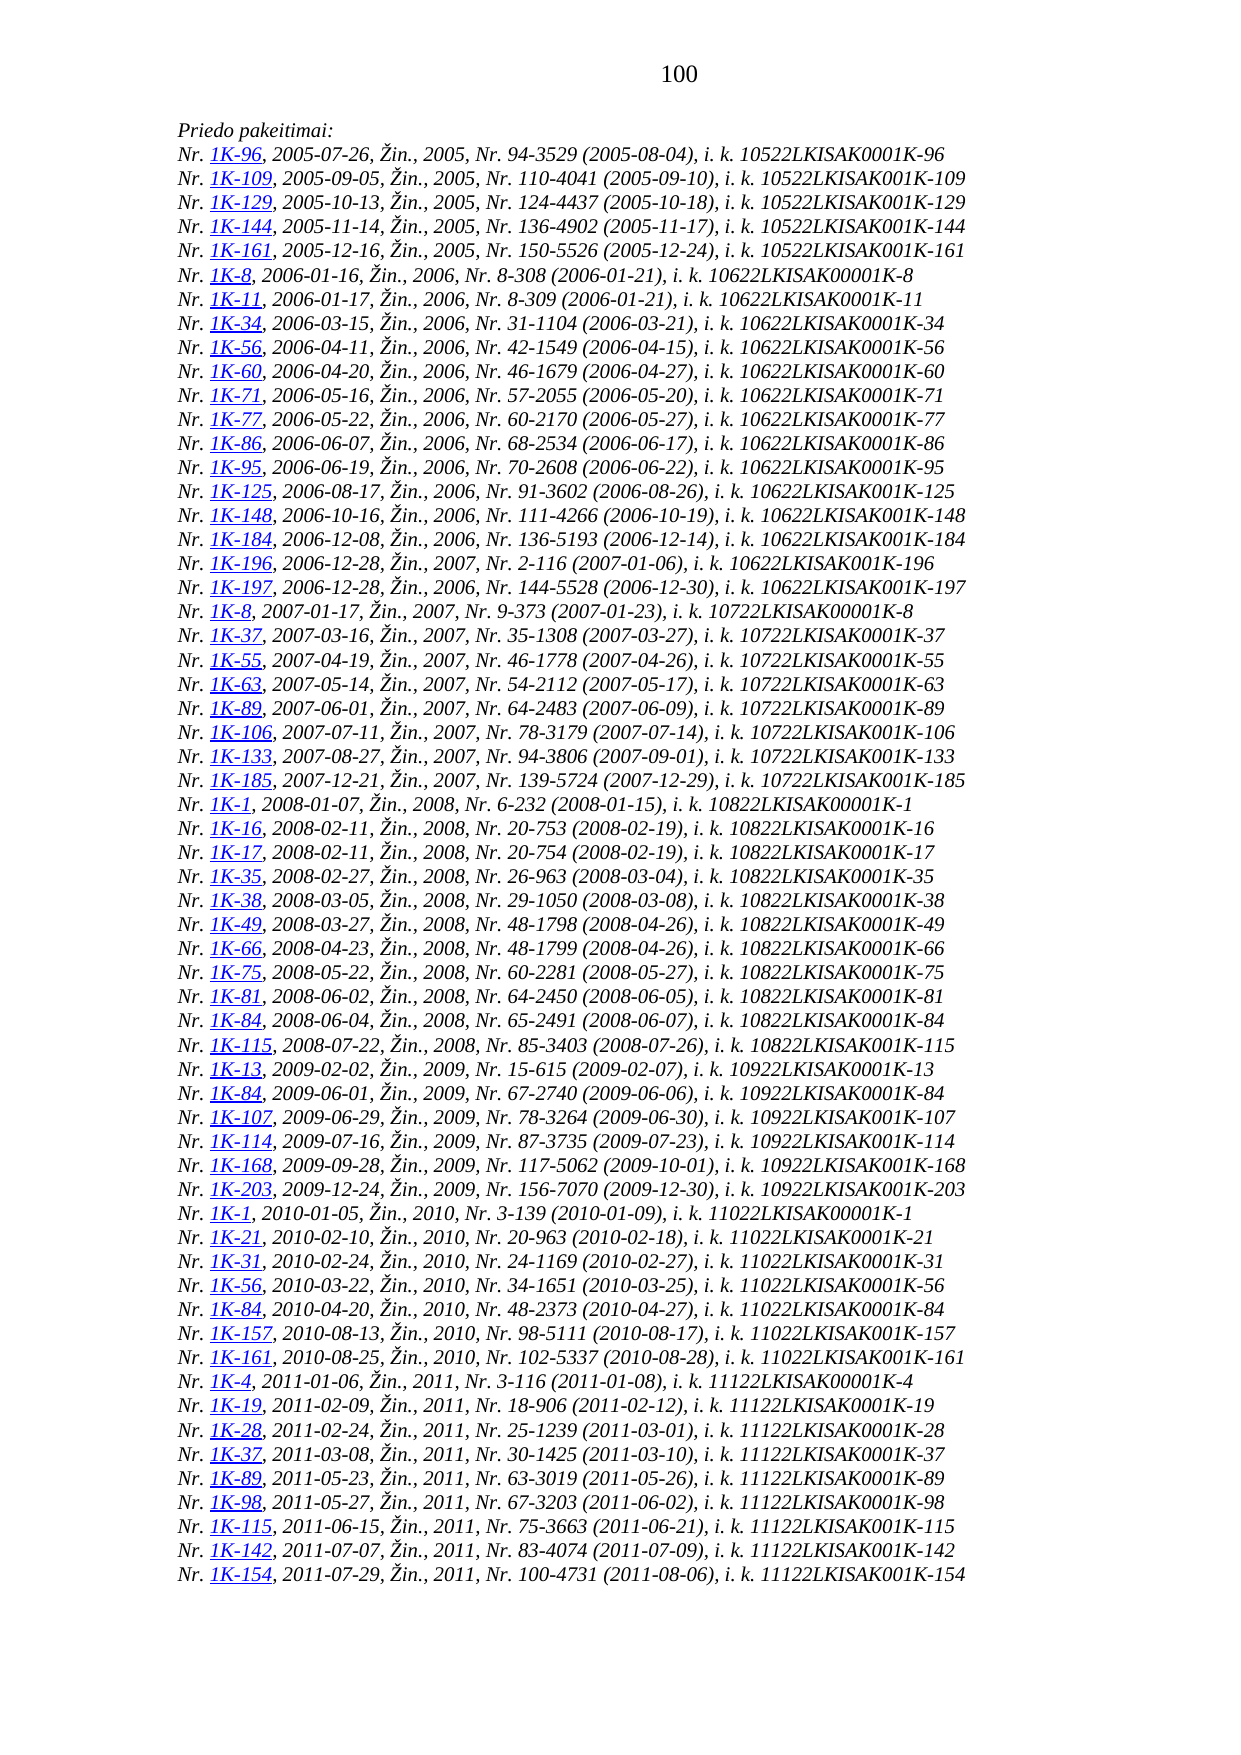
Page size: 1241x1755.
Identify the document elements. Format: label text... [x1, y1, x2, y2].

text Nr. 1K-75, 2008-05-22, Žin., 2008, Nr. 60-2281 (2008-05-27), i. k. 10822LKISAK0001K-75 [177, 960, 1181, 984]
text Nr. 1K-34, 2006-03-15, Žin., 2006, Nr. 31-1104 (2006-03-21), i. k. 10622LKISAK0001K-34 [177, 311, 1181, 335]
text Nr. 1K-16, 2008-02-11, Žin., 2008, Nr. 20-753 (2008-02-19), i. k. 10822LKISAK0001K-16 [177, 816, 1181, 840]
text Nr. 1K-154, 2011-07-29, Žin., 2011, Nr. 100-4731 (2011-08-06), i. k. 11122LKISAK001K-154 [177, 1562, 1181, 1586]
text Nr. 1K-38, 2008-03-05, Žin., 2008, Nr. 29-1050 (2008-03-08), i. k. 10822LKISAK0001K-38 [177, 888, 1181, 912]
text Nr. 1K-81, 2008-06-02, Žin., 2008, Nr. 64-2450 (2008-06-05), i. k. 10822LKISAK0001K-81 [177, 984, 1181, 1008]
text Nr. 1K-60, 2006-04-20, Žin., 2006, Nr. 46-1679 (2006-04-27), i. k. 10622LKISAK0001K-60 [177, 359, 1181, 383]
text Nr. 1K-63, 2007-05-14, Žin., 2007, Nr. 54-2112 (2007-05-17), i. k. 10722LKISAK0001K-63 [177, 672, 1181, 696]
text Nr. 1K-84, 2008-06-04, Žin., 2008, Nr. 65-2491 (2008-06-07), i. k. 10822LKISAK0001K-84 [177, 1008, 1181, 1032]
text Nr. 1K-37, 2007-03-16, Žin., 2007, Nr. 35-1308 (2007-03-27), i. k. 10722LKISAK0001K-37 [177, 623, 1181, 647]
text Nr. 1K-56, 2006-04-11, Žin., 2006, Nr. 42-1549 (2006-04-15), i. k. 10622LKISAK0001K-56 [177, 335, 1181, 359]
text Nr. 1K-8, 2006-01-16, Žin., 2006, Nr. 8-308 (2006-01-21), i. k. 10622LKISAK00001K-8 [177, 262, 1181, 287]
text Nr. 1K-144, 2005-11-14, Žin., 2005, Nr. 136-4902 (2005-11-17), i. k. 10522LKISAK001K-144 [177, 214, 1181, 238]
text Nr. 1K-1, 2010-01-05, Žin., 2010, Nr. 3-139 (2010-01-09), i. k. 11022LKISAK00001K-1 [177, 1201, 1181, 1225]
text Nr. 1K-133, 2007-08-27, Žin., 2007, Nr. 94-3806 (2007-09-01), i. k. 10722LKISAK001K-133 [177, 744, 1181, 768]
text Nr. 1K-89, 2011-05-23, Žin., 2011, Nr. 63-3019 (2011-05-26), i. k. 11122LKISAK0001K-89 [177, 1466, 1181, 1490]
text Nr. 1K-115, 2011-06-15, Žin., 2011, Nr. 75-3663 (2011-06-21), i. k. 11122LKISAK001K-115 [177, 1514, 1181, 1538]
text Nr. 1K-31, 2010-02-24, Žin., 2010, Nr. 24-1169 (2010-02-27), i. k. 11022LKISAK0001K-31 [177, 1249, 1181, 1273]
text Nr. 1K-106, 2007-07-11, Žin., 2007, Nr. 78-3179 (2007-07-14), i. k. 10722LKISAK001K-106 [177, 720, 1181, 744]
text Nr. 1K-96, 2005-07-26, Žin., 2005, Nr. 94-3529 (2005-08-04), i. k. 10522LKISAK0001K-96 [177, 142, 1181, 166]
text Nr. 1K-77, 2006-05-22, Žin., 2006, Nr. 60-2170 (2006-05-27), i. k. 10622LKISAK0001K-77 [177, 407, 1181, 431]
text Nr. 1K-55, 2007-04-19, Žin., 2007, Nr. 46-1778 (2007-04-26), i. k. 10722LKISAK0001K-55 [177, 647, 1181, 672]
text Nr. 1K-129, 2005-10-13, Žin., 2005, Nr. 124-4437 (2005-10-18), i. k. 10522LKISAK001K-129 [177, 190, 1181, 214]
text Nr. 1K-71, 2006-05-16, Žin., 2006, Nr. 57-2055 (2006-05-20), i. k. 10622LKISAK0001K-71 [177, 383, 1181, 407]
text Nr. 1K-203, 2009-12-24, Žin., 2009, Nr. 156-7070 (2009-12-30), i. k. 10922LKISAK001K-203 [177, 1177, 1181, 1201]
text Nr. 1K-35, 2008-02-27, Žin., 2008, Nr. 26-963 (2008-03-04), i. k. 10822LKISAK0001K-35 [177, 864, 1181, 888]
text Nr. 1K-66, 2008-04-23, Žin., 2008, Nr. 48-1799 (2008-04-26), i. k. 10822LKISAK0001K-66 [177, 936, 1181, 960]
text Nr. 1K-19, 2011-02-09, Žin., 2011, Nr. 18-906 (2011-02-12), i. k. 11122LKISAK0001K-19 [177, 1393, 1181, 1417]
text Nr. 1K-13, 2009-02-02, Žin., 2009, Nr. 15-615 (2009-02-07), i. k. 10922LKISAK0001K-13 [177, 1057, 1181, 1081]
text Nr. 1K-115, 2008-07-22, Žin., 2008, Nr. 85-3403 (2008-07-26), i. k. 10822LKISAK001K-115 [177, 1032, 1181, 1057]
text Nr. 1K-49, 2008-03-27, Žin., 2008, Nr. 48-1798 (2008-04-26), i. k. 10822LKISAK0001K-49 [177, 912, 1181, 936]
text Nr. 1K-125, 2006-08-17, Žin., 2006, Nr. 91-3602 (2006-08-26), i. k. 10622LKISAK001K-125 [177, 479, 1181, 503]
text Nr. 1K-89, 2007-06-01, Žin., 2007, Nr. 64-2483 (2007-06-09), i. k. 10722LKISAK0001K-89 [177, 696, 1181, 720]
text Nr. 1K-21, 2010-02-10, Žin., 2010, Nr. 20-963 (2010-02-18), i. k. 11022LKISAK0001K-21 [177, 1225, 1181, 1249]
text Nr. 1K-142, 2011-07-07, Žin., 2011, Nr. 83-4074 (2011-07-09), i. k. 11122LKISAK001K-142 [177, 1538, 1181, 1562]
text Nr. 1K-11, 2006-01-17, Žin., 2006, Nr. 8-309 (2006-01-21), i. k. 10622LKISAK0001K-11 [177, 287, 1181, 311]
text Nr. 1K-37, 2011-03-08, Žin., 2011, Nr. 30-1425 (2011-03-10), i. k. 11122LKISAK0001K-37 [177, 1442, 1181, 1466]
text Nr. 1K-168, 2009-09-28, Žin., 2009, Nr. 117-5062 (2009-10-01), i. k. 10922LKISAK001K-168 [177, 1153, 1181, 1177]
text Nr. 1K-28, 2011-02-24, Žin., 2011, Nr. 25-1239 (2011-03-01), i. k. 11122LKISAK0001K-28 [177, 1417, 1181, 1442]
text Nr. 1K-1, 2008-01-07, Žin., 2008, Nr. 6-232 (2008-01-15), i. k. 10822LKISAK00001K-1 [177, 792, 1181, 816]
text Nr. 1K-184, 2006-12-08, Žin., 2006, Nr. 136-5193 (2006-12-14), i. k. 10622LKISAK001K-184 [177, 527, 1181, 551]
text Nr. 1K-84, 2010-04-20, Žin., 2010, Nr. 48-2373 (2010-04-27), i. k. 11022LKISAK0001K-84 [177, 1297, 1181, 1321]
text Nr. 1K-185, 2007-12-21, Žin., 2007, Nr. 139-5724 (2007-12-29), i. k. 10722LKISAK001K-185 [177, 768, 1181, 792]
text Nr. 1K-161, 2005-12-16, Žin., 2005, Nr. 150-5526 (2005-12-24), i. k. 10522LKISAK001K-161 [177, 238, 1181, 262]
text Nr. 1K-17, 2008-02-11, Žin., 2008, Nr. 20-754 (2008-02-19), i. k. 10822LKISAK0001K-17 [177, 840, 1181, 864]
text Nr. 1K-107, 2009-06-29, Žin., 2009, Nr. 78-3264 (2009-06-30), i. k. 10922LKISAK001K-107 [177, 1105, 1181, 1129]
text Nr. 1K-86, 2006-06-07, Žin., 2006, Nr. 68-2534 (2006-06-17), i. k. 10622LKISAK0001K-86 [177, 431, 1181, 455]
text Nr. 1K-56, 2010-03-22, Žin., 2010, Nr. 34-1651 (2010-03-25), i. k. 11022LKISAK0001K-56 [177, 1273, 1181, 1297]
text Nr. 1K-157, 2010-08-13, Žin., 2010, Nr. 98-5111 (2010-08-17), i. k. 11022LKISAK001K-157 [177, 1321, 1181, 1345]
text Nr. 1K-148, 2006-10-16, Žin., 2006, Nr. 111-4266 (2006-10-19), i. k. 10622LKISAK001K-148 [177, 503, 1181, 527]
text Nr. 1K-114, 2009-07-16, Žin., 2009, Nr. 87-3735 (2009-07-23), i. k. 10922LKISAK001K-114 [177, 1129, 1181, 1153]
text Nr. 1K-95, 2006-06-19, Žin., 2006, Nr. 70-2608 (2006-06-22), i. k. 10622LKISAK0001K-95 [177, 455, 1181, 479]
text Nr. 1K-8, 2007-01-17, Žin., 2007, Nr. 9-373 (2007-01-23), i. k. 10722LKISAK00001K-8 [177, 599, 1181, 623]
text Nr. 1K-98, 2011-05-27, Žin., 2011, Nr. 67-3203 (2011-06-02), i. k. 11122LKISAK0001K-98 [177, 1490, 1181, 1514]
text Nr. 1K-109, 2005-09-05, Žin., 2005, Nr. 110-4041 (2005-09-10), i. k. 10522LKISAK001K-109 [177, 166, 1181, 190]
text Nr. 1K-84, 2009-06-01, Žin., 2009, Nr. 67-2740 (2009-06-06), i. k. 10922LKISAK0001K-84 [177, 1081, 1181, 1105]
text Nr. 1K-4, 2011-01-06, Žin., 2011, Nr. 3-116 (2011-01-08), i. k. 11122LKISAK00001K-4 [177, 1369, 1181, 1393]
text Nr. 1K-161, 2010-08-25, Žin., 2010, Nr. 102-5337 (2010-08-28), i. k. 11022LKISAK001K-161 [177, 1345, 1181, 1369]
text Priedo pakeitimai: [177, 118, 1181, 142]
text Nr. 1K-196, 2006-12-28, Žin., 2007, Nr. 2-116 (2007-01-06), i. k. 10622LKISAK001K-196 [177, 551, 1181, 575]
text Nr. 1K-197, 2006-12-28, Žin., 2006, Nr. 144-5528 (2006-12-30), i. k. 10622LKISAK001K-197 [177, 575, 1181, 599]
